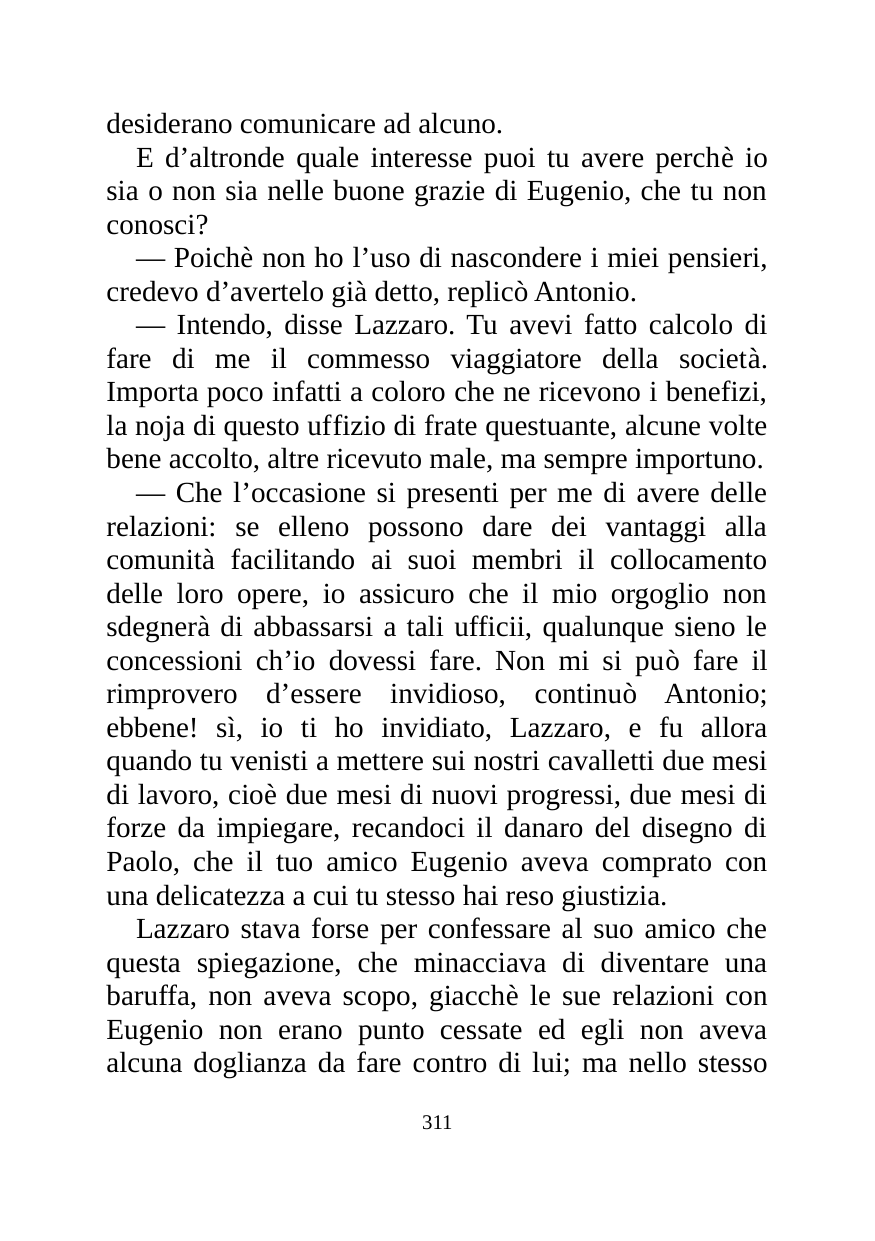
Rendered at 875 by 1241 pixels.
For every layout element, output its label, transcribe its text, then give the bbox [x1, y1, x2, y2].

text — Che l’occasione si presenti per me di avere delle relazioni: se elleno possono dare dei vantaggi alla comunità facilitando ai suoi membri il collocamento delle loro opere, io assicuro che il mio orgoglio non sdegnerà di abbassarsi a tali ufficii, qualunque sieno le concessioni ch’io dovessi fare. Non mi si può fare il rimprovero d’essere invidioso, continuò Antonio; ebbene! sì, io ti ho invidiato, Lazzaro, e fu allora quando tu venisti a mettere sui nostri cavalletti due mesi di lavoro, cioè due mesi di nuovi progressi, due mesi di forze da impiegare, recandoci il danaro del disegno di Paolo, che il tuo amico Eugenio aveva comprato con una delicatezza a cui tu stesso hai reso giustizia. [106, 475, 768, 911]
text desiderano comunicare ad alcuno. [106, 106, 768, 140]
text — Intendo, disse Lazzaro. Tu avevi fatto calcolo di fare di me il commesso viaggiatore della società. Importa poco infatti a coloro che ne ricevono i benefizi, la noja di questo uffizio di frate questuante, alcune volte bene accolto, altre ricevuto male, ma sempre importuno. [106, 307, 768, 475]
text Lazzaro stava forse per confessare al suo amico che questa spiegazione, che minacciava di diventare una baruffa, non aveva scopo, giacchè le sue relazioni con Eugenio non erano punto cessate ed egli non aveva alcuna doglianza da fare contro di lui; ma nello stesso [106, 911, 768, 1079]
text E d’altronde quale interesse puoi tu avere perchè io sia o non sia nelle buone grazie di Eugenio, che tu non conosci? [106, 140, 768, 240]
text — Poichè non ho l’uso di nascondere i miei pensieri, credevo d’avertelo già detto, replicò Antonio. [106, 240, 768, 307]
